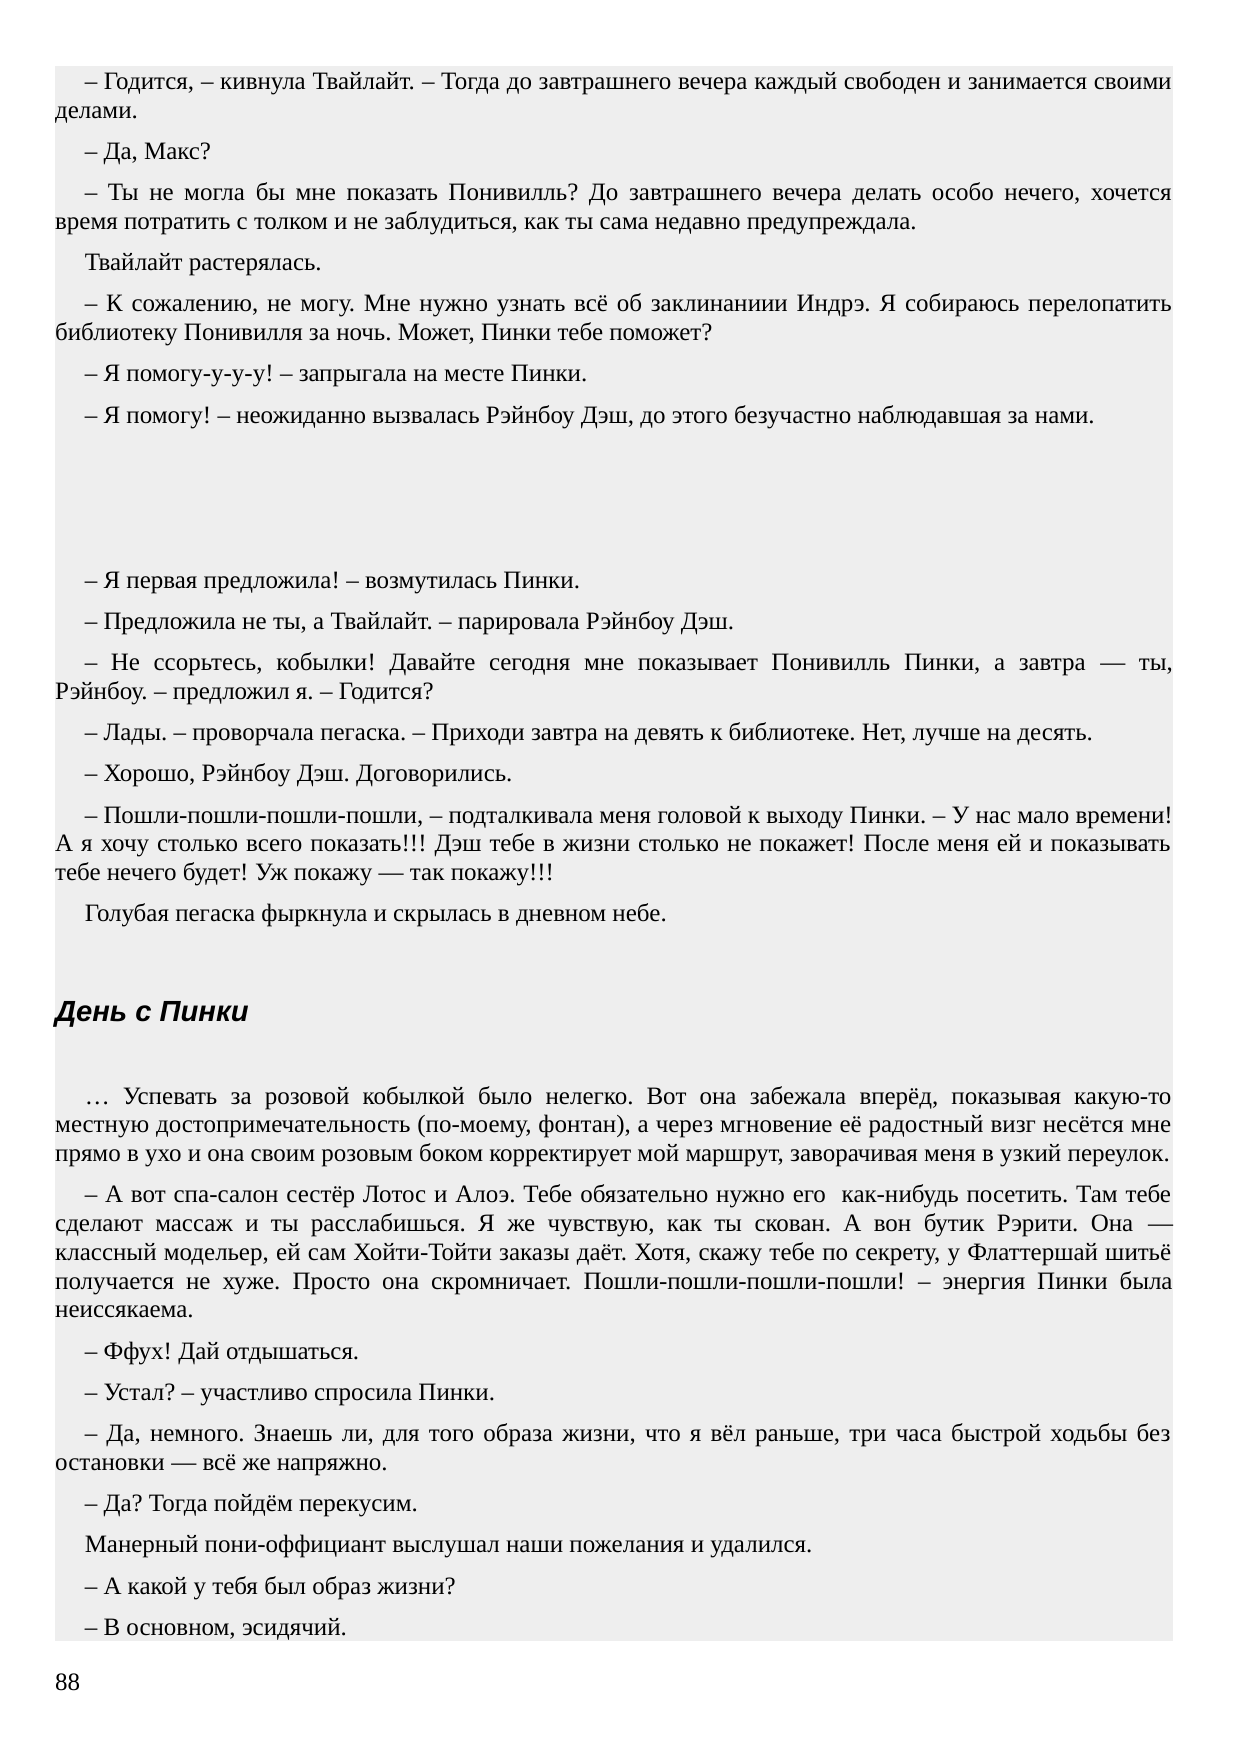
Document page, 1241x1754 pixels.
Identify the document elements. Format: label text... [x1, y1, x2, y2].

text – Да? Тогда пойдём перекусим. [55, 1488, 1173, 1517]
text – Лады. – проворчала пегаска. – Приходи завтра на девять к библиотеке. Нет, лучше на десять. [55, 717, 1173, 746]
text – Хорошо, Рэйнбоу Дэш. Договорились. [55, 758, 1173, 787]
text – Предложила не ты, а Твайлайт. – парировала Рэйнбоу Дэш. [55, 606, 1173, 635]
text – Да, Макс? [55, 136, 1173, 165]
text – Я помогу-у-у-у! – запрыгала на месте Пинки. [55, 358, 1173, 387]
text … Успевать за розовой кобылкой было нелегко. Вот она забежала вперёд, показывая какую-то местную достопримечательность (по-моему, фонтан), а через мгновение её радостный визг несётся мне прямо в ухо и она своим розовым боком корректирует мой маршрут, заворачивая меня в узкий переулок. [55, 1081, 1173, 1167]
text – Пошли-пошли-пошли-пошли, – подталкивала меня головой к выходу Пинки. – У нас мало времени! А я хочу столько всего показать!!! Дэш тебе в жизни столько не покажет! После меня ей и показывать тебе нечего будет! Уж покажу — так покажу!!! [55, 800, 1173, 886]
text – Ты не могла бы мне показать Понивилль? До завтрашнего вечера делать особо нечего, хочется время потратить с толком и не заблудиться, как ты сама недавно предупреждала. [55, 177, 1173, 235]
text – А вот спа-салон сестёр Лотос и Алоэ. Тебе обязательно нужно его как-нибудь посетить. Там тебе сделают массаж и ты расслабишься. Я же чувствую, как ты скован. А вон бутик Рэрити. Она — классный модельер, ей сам Хойти-Тойти заказы даёт. Хотя, скажу тебе по секрету, у Флаттершай шитьё получается не хуже. Просто она скромничает. Пошли-пошли-пошли-пошли! – энергия Пинки была неиссякаема. [55, 1179, 1173, 1323]
text – Годится, – кивнула Твайлайт. – Тогда до завтрашнего вечера каждый свободен и занимается своими делами. [55, 66, 1173, 123]
text – Да, немного. Знаешь ли, для того образа жизни, что я вёл раньше, три часа быстрой ходьбы без остановки — всё же напряжно. [55, 1418, 1173, 1476]
text – Устал? – участливо спросила Пинки. [55, 1377, 1173, 1406]
subtitle День с Пинки [55, 993, 1173, 1027]
text – Не ссорьтесь, кобылки! Давайте сегодня мне показывает Понивилль Пинки, а завтра — ты, Рэйнбоу. – предложил я. – Годится? [55, 647, 1173, 705]
text – Я первая предложила! – возмутилась Пинки. [55, 565, 1173, 593]
text – Я помогу! – неожиданно вызвалась Рэйнбоу Дэш, до этого безучастно наблюдавшая за нами. [55, 400, 1173, 428]
text Голубая пегаска фыркнула и скрылась в дневном небе. [55, 898, 1173, 927]
text – Ффух! Дай отдышаться. [55, 1336, 1173, 1364]
text Твайлайт растерялась. [55, 247, 1173, 276]
text – К сожалению, не могу. Мне нужно узнать всё об заклинаниии Индрэ. Я собираюсь перелопатить библиотеку Понивилля за ночь. Может, Пинки тебе поможет? [55, 288, 1173, 346]
text – А какой у тебя был образ жизни? [55, 1571, 1173, 1599]
text – В основном, эсидячий. [55, 1612, 1173, 1641]
text Манерный пони-оффициант выслушал наши пожелания и удалился. [55, 1529, 1173, 1558]
